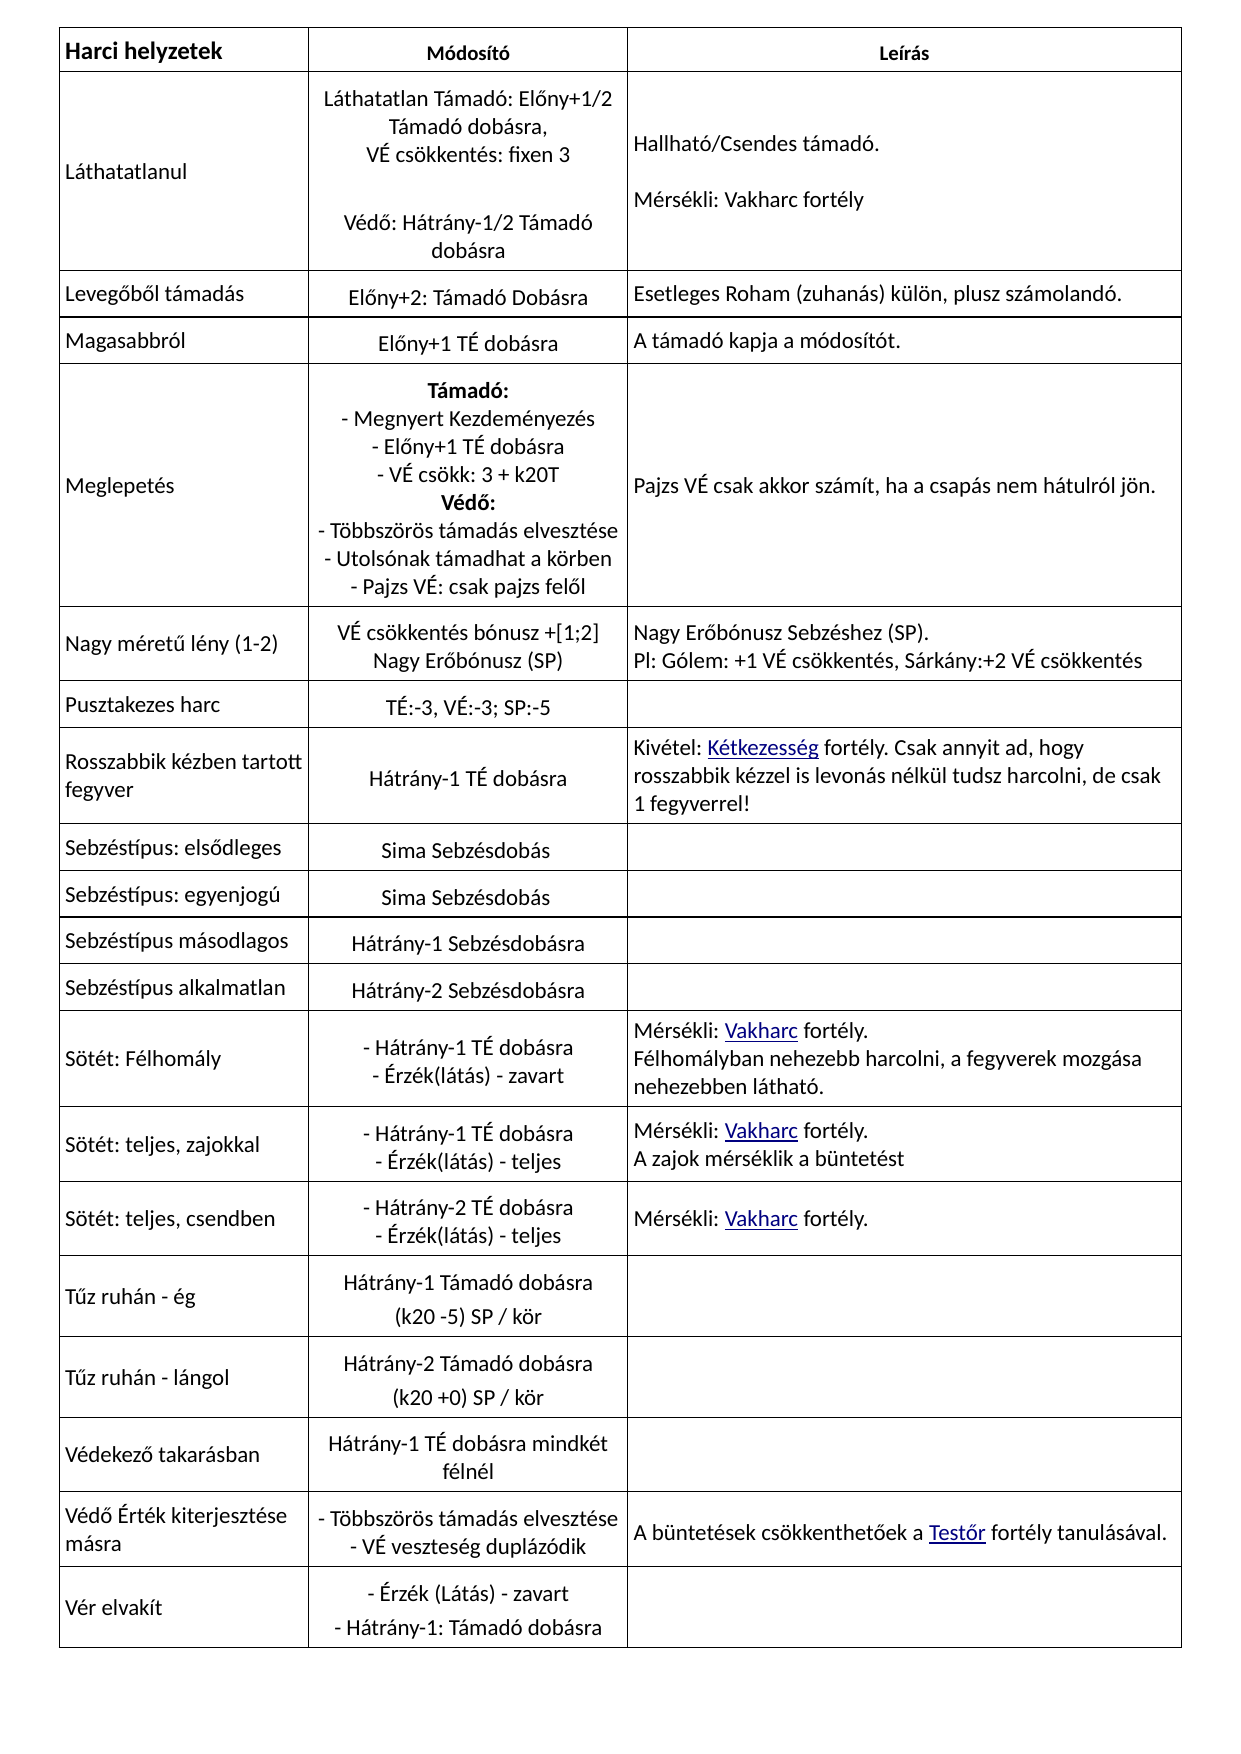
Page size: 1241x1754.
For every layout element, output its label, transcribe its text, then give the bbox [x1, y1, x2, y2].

table_cell Magasabbról [60, 318, 308, 363]
table_cell Tűz ruhán - lángol [60, 1337, 308, 1417]
table_header Harci helyzetek [60, 28, 308, 71]
table_cell [628, 681, 1181, 727]
table_cell Láthatatlan Támadó: Előny+1/2 Támadó dobásra, VÉ csökkentés: fixen 3 Védő: Hátrány-1/2 Támadó dobásra [309, 72, 627, 270]
table_cell Kivétel: Kétkezesség fortély. Csak annyit ad, hogy rosszabbik kézzel is levonás nélkül tudsz harcolni, de csak 1 fegyverrel! [628, 728, 1181, 823]
table_cell VÉ csökkentés bónusz +[1;2] Nagy Erőbónusz (SP) [309, 607, 627, 680]
table_cell Sebzéstípus másodlagos [60, 918, 308, 963]
table_cell Hátrány-1 TÉ dobásra mindkét félnél [309, 1418, 627, 1491]
table_cell Sima Sebzésdobás [309, 871, 627, 916]
table_cell Pajzs VÉ csak akkor számít, ha a csapás nem hátulról jön. [628, 364, 1181, 606]
table_header Módosító [309, 28, 627, 71]
table_cell Sima Sebzésdobás [309, 824, 627, 870]
table_cell Sötét: teljes, csendben [60, 1182, 308, 1255]
table_cell [628, 964, 1181, 1009]
table_cell Vér elvakít [60, 1567, 308, 1647]
table_cell Nagy méretű lény (1-2) [60, 607, 308, 680]
table_cell Sebzéstípus alkalmatlan [60, 964, 308, 1009]
table_cell Sebzéstípus: elsődleges [60, 824, 308, 870]
table_cell [628, 1337, 1181, 1417]
table_cell Rosszabbik kézben tartott fegyver [60, 728, 308, 823]
table_cell Mérsékli: Vakharc fortély. A zajok mérséklik a büntetést [628, 1107, 1181, 1181]
table_cell Sötét: teljes, zajokkal [60, 1107, 308, 1181]
table_cell Levegőből támadás [60, 271, 308, 316]
table_cell Hátrány-1 TÉ dobásra [309, 728, 627, 823]
table_cell [628, 1567, 1181, 1647]
table_cell Támadó: - Megnyert Kezdeményezés - Előny+1 TÉ dobásra - VÉ csökk: 3 + k20T Védő: - Többszörös támadás elvesztése - Utolsónak támadhat a körben - Pajzs VÉ: csak pajzs felől [309, 364, 627, 606]
table_cell TÉ:-3, VÉ:-3; SP:-5 [309, 681, 627, 727]
table_cell - Hátrány-1 TÉ dobásra - Érzék(látás) - teljes [309, 1107, 627, 1181]
table_cell Láthatatlanul [60, 72, 308, 270]
table_cell Tűz ruhán - ég [60, 1256, 308, 1336]
table_cell Előny+1 TÉ dobásra [309, 318, 627, 363]
table_cell [628, 1418, 1181, 1491]
table_cell Sebzéstípus: egyenjogú [60, 871, 308, 916]
table_cell Pusztakezes harc [60, 681, 308, 727]
table_cell - Többszörös támadás elvesztése - VÉ veszteség duplázódik [309, 1492, 627, 1566]
table_cell Hátrány-2 Támadó dobásra (k20 +0) SP / kör [309, 1337, 627, 1417]
table_cell [628, 871, 1181, 916]
table_cell Előny+2: Támadó Dobásra [309, 271, 627, 316]
table_cell Meglepetés [60, 364, 308, 606]
table_cell Hallható/Csendes támadó. Mérsékli: Vakharc fortély [628, 72, 1181, 270]
table_cell Védekező takarásban [60, 1418, 308, 1491]
table_cell Nagy Erőbónusz Sebzéshez (SP). Pl: Gólem: +1 VÉ csökkentés, Sárkány:+2 VÉ csökkentés [628, 607, 1181, 680]
table_cell Hátrány-1 Sebzésdobásra [309, 918, 627, 963]
table_cell Védő Érték kiterjesztése másra [60, 1492, 308, 1566]
table_cell Mérsékli: Vakharc fortély. Félhomályban nehezebb harcolni, a fegyverek mozgása nehezebben látható. [628, 1011, 1181, 1106]
table_cell A támadó kapja a módosítót. [628, 318, 1181, 363]
table_cell A büntetések csökkenthetőek a Testőr fortély tanulásával. [628, 1492, 1181, 1566]
table_cell Sötét: Félhomály [60, 1011, 308, 1106]
table_cell Hátrány-2 Sebzésdobásra [309, 964, 627, 1009]
table_cell - Hátrány-2 TÉ dobásra - Érzék(látás) - teljes [309, 1182, 627, 1255]
table_cell [628, 1256, 1181, 1336]
table_cell Esetleges Roham (zuhanás) külön, plusz számolandó. [628, 271, 1181, 316]
table_cell - Hátrány-1 TÉ dobásra - Érzék(látás) - zavart [309, 1011, 627, 1106]
table_cell [628, 918, 1181, 963]
table_header Leírás [628, 28, 1181, 71]
table_cell Mérsékli: Vakharc fortély. [628, 1182, 1181, 1255]
table_cell Hátrány-1 Támadó dobásra (k20 -5) SP / kör [309, 1256, 627, 1336]
table_cell - Érzék (Látás) - zavart - Hátrány-1: Támadó dobásra [309, 1567, 627, 1647]
table_cell [628, 824, 1181, 870]
